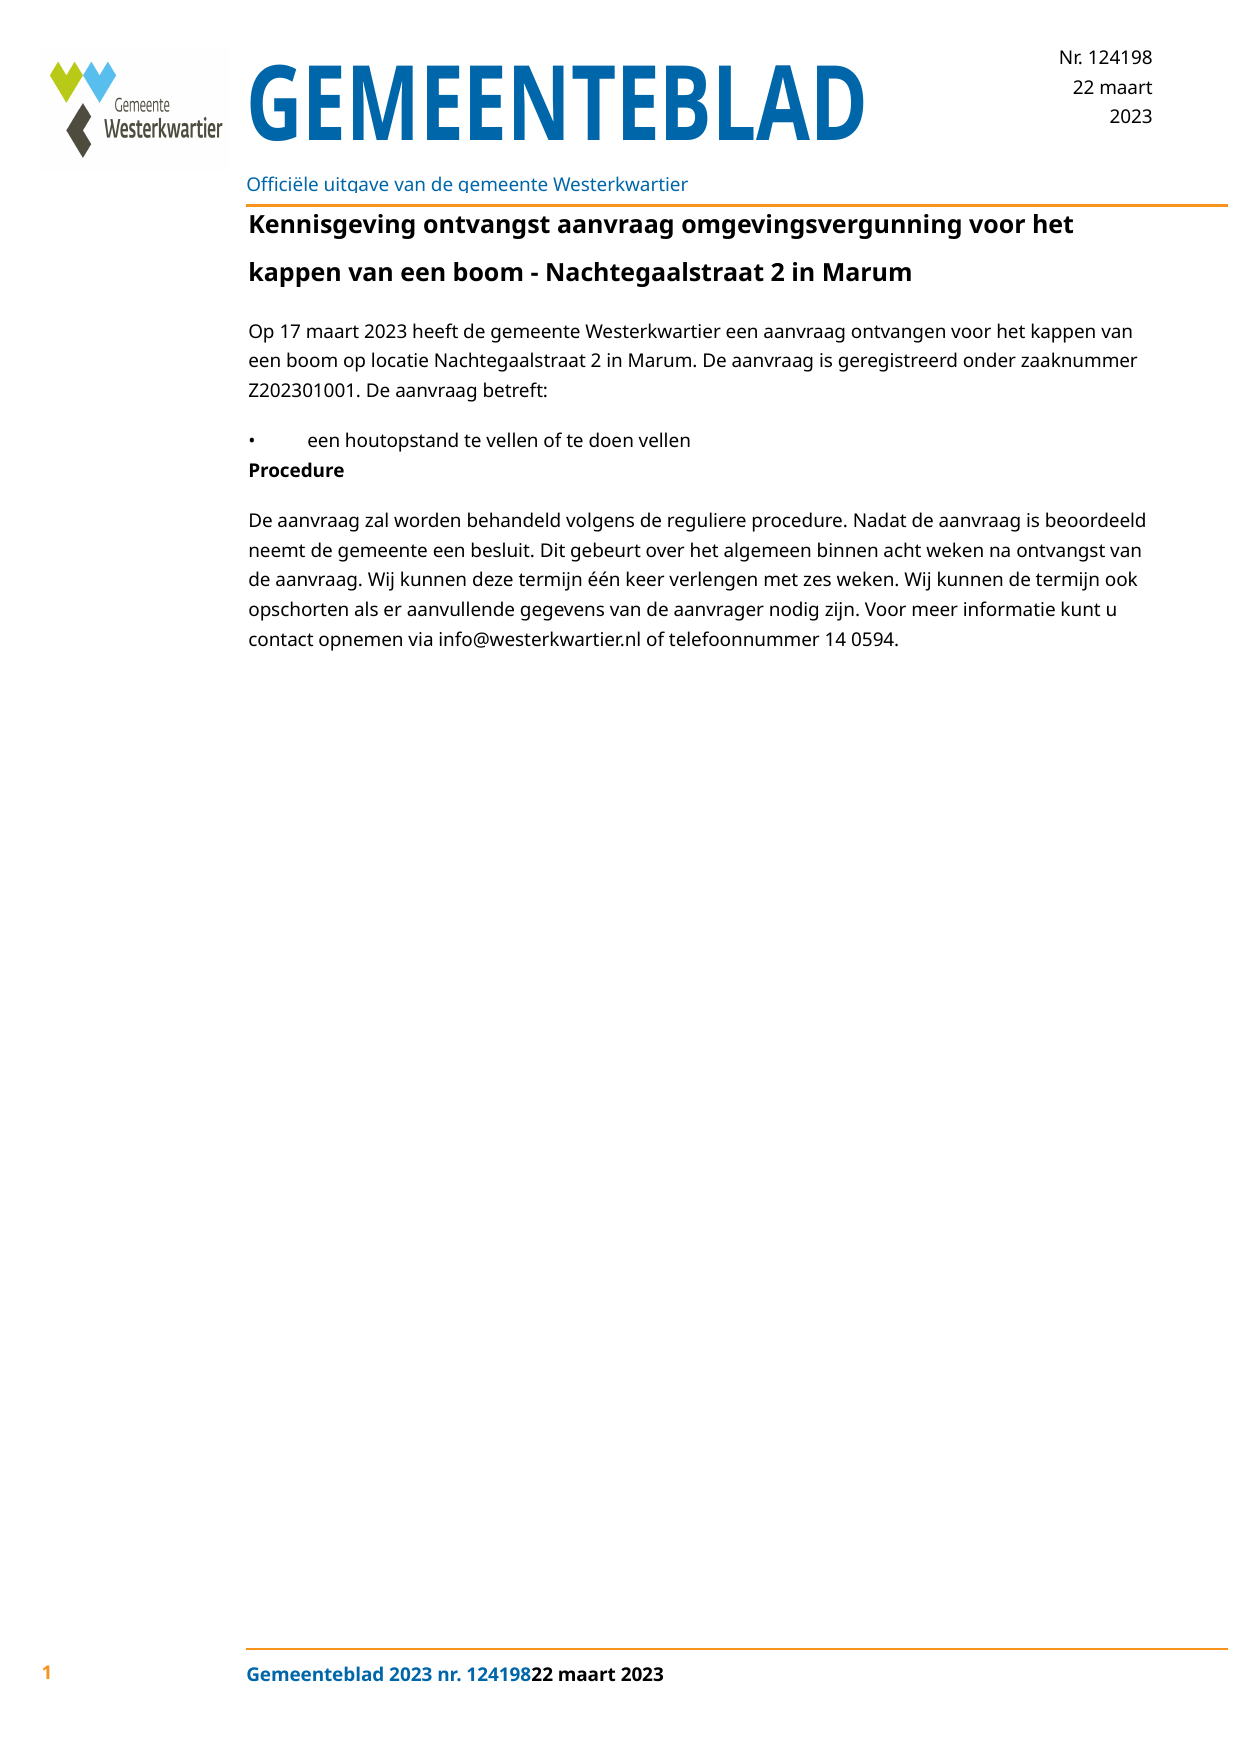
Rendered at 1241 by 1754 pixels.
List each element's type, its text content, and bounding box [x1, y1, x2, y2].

text De aanvraag zal worden behandeld volgens de reguliere procedure. Nadat de aanvraag is beoordeeld neemt de gemeente een besluit. Dit gebeurt over het algemeen binnen acht weken na ontvangst van de aanvraag. Wij kunnen deze termijn één keer verlengen met zes weken. Wij kunnen de termijn ook opschorten als er aanvullende gegevens van de aanvrager nodig zijn. Voor meer informatie kunt u contact opnemen via info@westerkwartier.nl of telefoonnummer 14 0594. [248, 507, 1152, 652]
text Procedure [248, 457, 1152, 483]
list een houtopstand te vellen of te doen vellen [248, 427, 1152, 453]
text Op 17 maart 2023 heeft de gemeente Westerkwartier een aanvraag ontvangen voor het kappen van een boom op locatie Nachtegaalstraat 2 in Marum. De aanvraag is geregistreerd onder zaaknummer Z202301001. De aanvraag betreft: [248, 318, 1152, 403]
text Kennisgeving ontvangst aanvraag omgevingsvergunning voor het kappen van een boom - Nachtegaalstraat 2 in Marum [248, 207, 1152, 288]
picture [41, 47, 231, 172]
